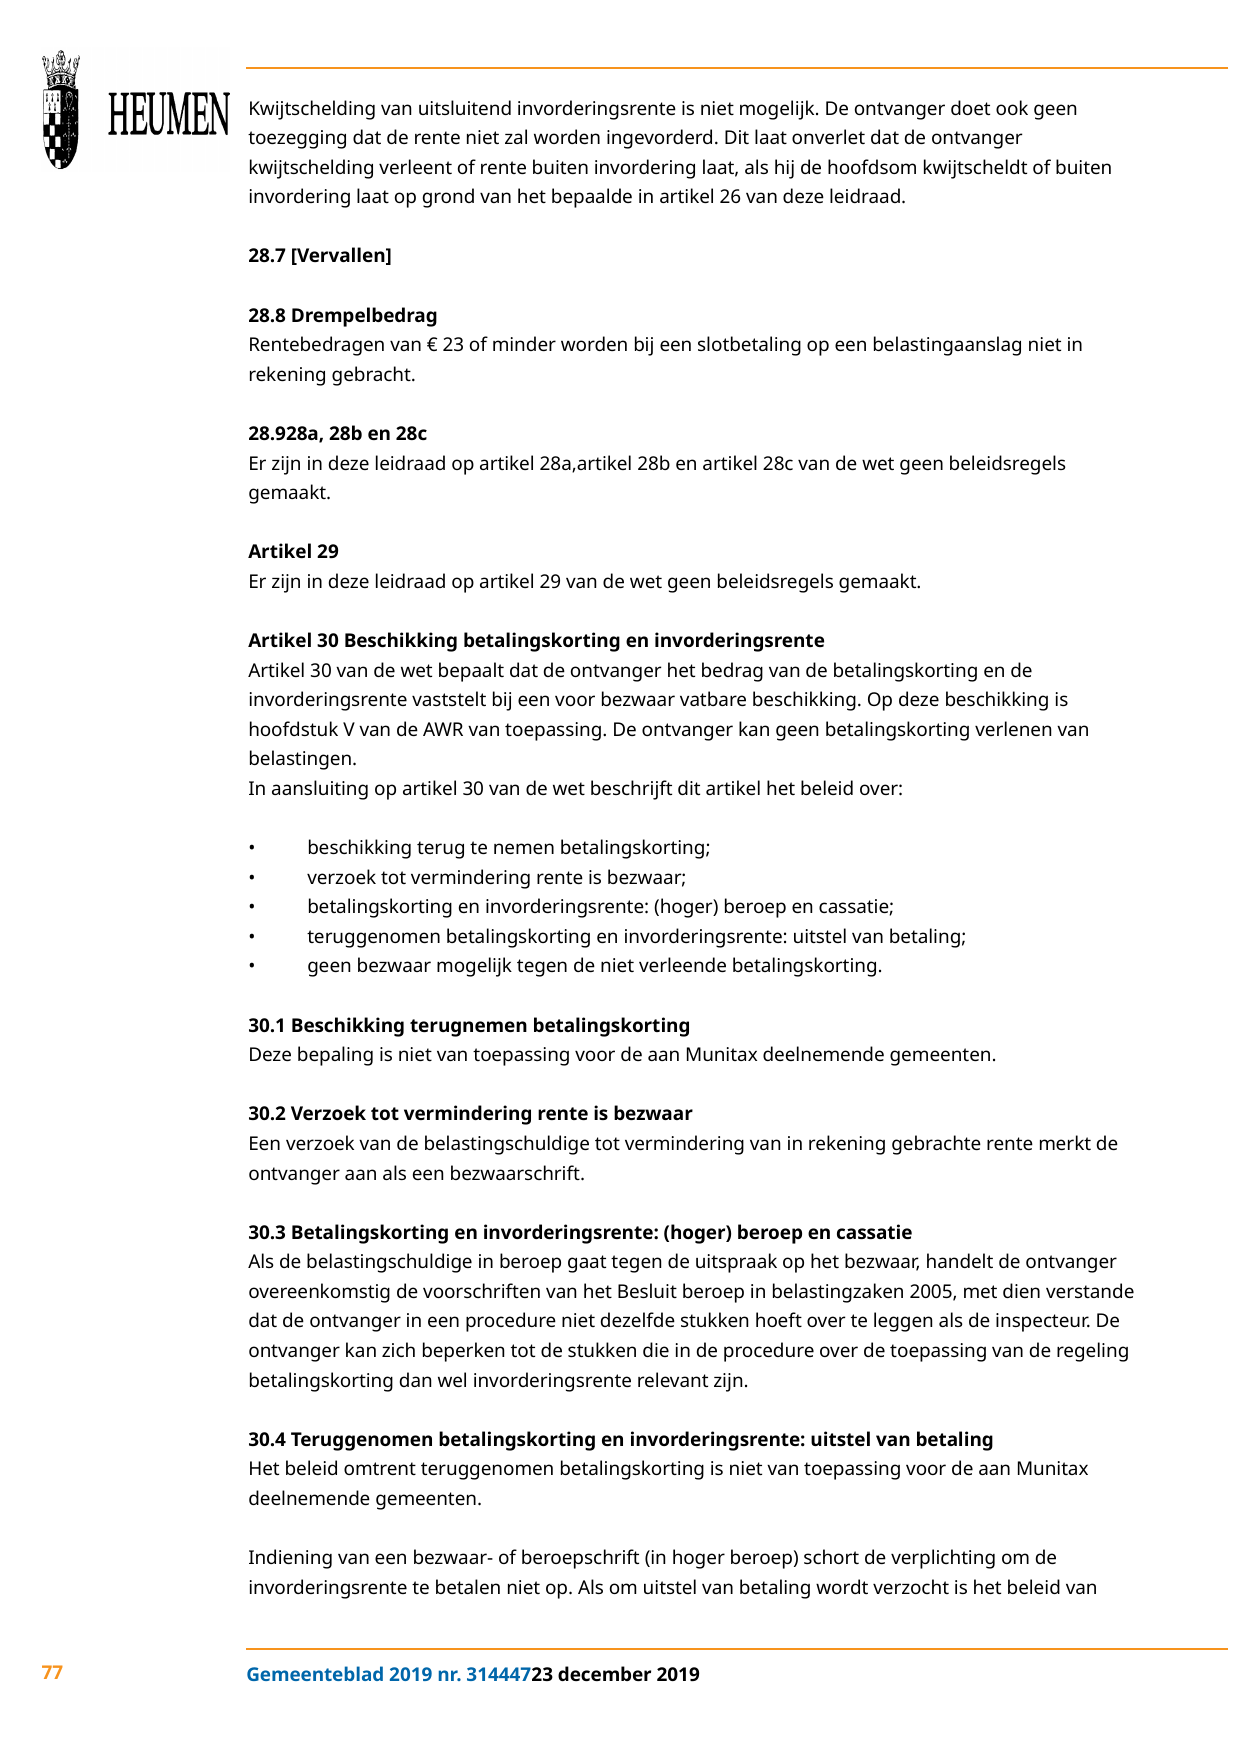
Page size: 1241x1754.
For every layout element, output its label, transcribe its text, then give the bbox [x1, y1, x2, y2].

text 28.8 Drempelbedrag [248, 302, 1152, 328]
picture [41, 47, 231, 172]
text Indiening van een bezwaar- of beroepschrift (in hoger beroep) schort de verplichting om de invorderingsrente te betalen niet op. Als om uitstel van betaling wordt verzocht is het beleid van [248, 1544, 1152, 1600]
text 30.2 Verzoek tot vermindering rente is bezwaar [248, 1101, 1152, 1126]
text Artikel 30 Beschikking betalingskorting en invorderingsrente [248, 627, 1152, 653]
text In aansluiting op artikel 30 van de wet beschrijft dit artikel het beleid over: [248, 775, 1152, 801]
text Een verzoek van de belastingschuldige tot vermindering van in rekening gebrachte rente merkt de ontvanger aan als een bezwaarschrift. [248, 1130, 1152, 1186]
text Er zijn in deze leidraad op artikel 28a,artikel 28b en artikel 28c van de wet geen beleidsregels gemaakt. [248, 450, 1152, 505]
text 28.928a, 28b en 28c [248, 420, 1152, 446]
list beschikking terug te nemen betalingskorting; [248, 834, 1152, 860]
list geen bezwaar mogelijk tegen de niet verleende betalingskorting. [248, 953, 1152, 978]
text Het beleid omtrent teruggenomen betalingskorting is niet van toepassing voor de aan Munitax deelnemende gemeenten. [248, 1456, 1152, 1511]
text 30.3 Betalingskorting en invorderingsrente: (hoger) beroep en cassatie [248, 1219, 1152, 1245]
text Kwijtschelding van uitsluitend invorderingsrente is niet mogelijk. De ontvanger doet ook geen toezegging dat de rente niet zal worden ingevorderd. Dit laat onverlet dat de ontvanger kwijtschelding verleent of rente buiten invordering laat, als hij de hoofdsom kwijtscheldt of buiten invordering laat op grond van het bepaalde in artikel 26 van deze leidraad. [248, 95, 1152, 209]
text Artikel 30 van de wet bepaalt dat de ontvanger het bedrag van de betalingskorting en de invorderingsrente vaststelt bij een voor bezwaar vatbare beschikking. Op deze beschikking is hoofdstuk V van de AWR van toepassing. De ontvanger kan geen betalingskorting verlenen van belastingen. [248, 657, 1152, 771]
text 30.1 Beschikking terugnemen betalingskorting [248, 1012, 1152, 1038]
list verzoek tot vermindering rente is bezwaar; [248, 864, 1152, 890]
text Artikel 29 [248, 538, 1152, 564]
text 30.4 Teruggenomen betalingskorting en invorderingsrente: uitstel van betaling [248, 1426, 1152, 1452]
list betalingskorting en invorderingsrente: (hoger) beroep en cassatie; [248, 893, 1152, 919]
text Als de belastingschuldige in beroep gaat tegen de uitspraak op het bezwaar, handelt de ontvanger overeenkomstig de voorschriften van het Besluit beroep in belastingzaken 2005, met dien verstande dat de ontvanger in een procedure niet dezelfde stukken hoeft over te leggen als de inspecteur. De ontvanger kan zich beperken tot de stukken die in de procedure over de toepassing van de regeling betalingskorting dan wel invorderingsrente relevant zijn. [248, 1248, 1152, 1393]
text Rentebedragen van € 23 of minder worden bij een slotbetaling op een belastingaanslag niet in rekening gebracht. [248, 331, 1152, 387]
text 28.7 [Vervallen] [248, 243, 1152, 268]
text Deze bepaling is niet van toepassing voor de aan Munitax deelnemende gemeenten. [248, 1041, 1152, 1067]
list teruggenomen betalingskorting en invorderingsrente: uitstel van betaling; [248, 923, 1152, 949]
text Er zijn in deze leidraad op artikel 29 van de wet geen beleidsregels gemaakt. [248, 568, 1152, 594]
